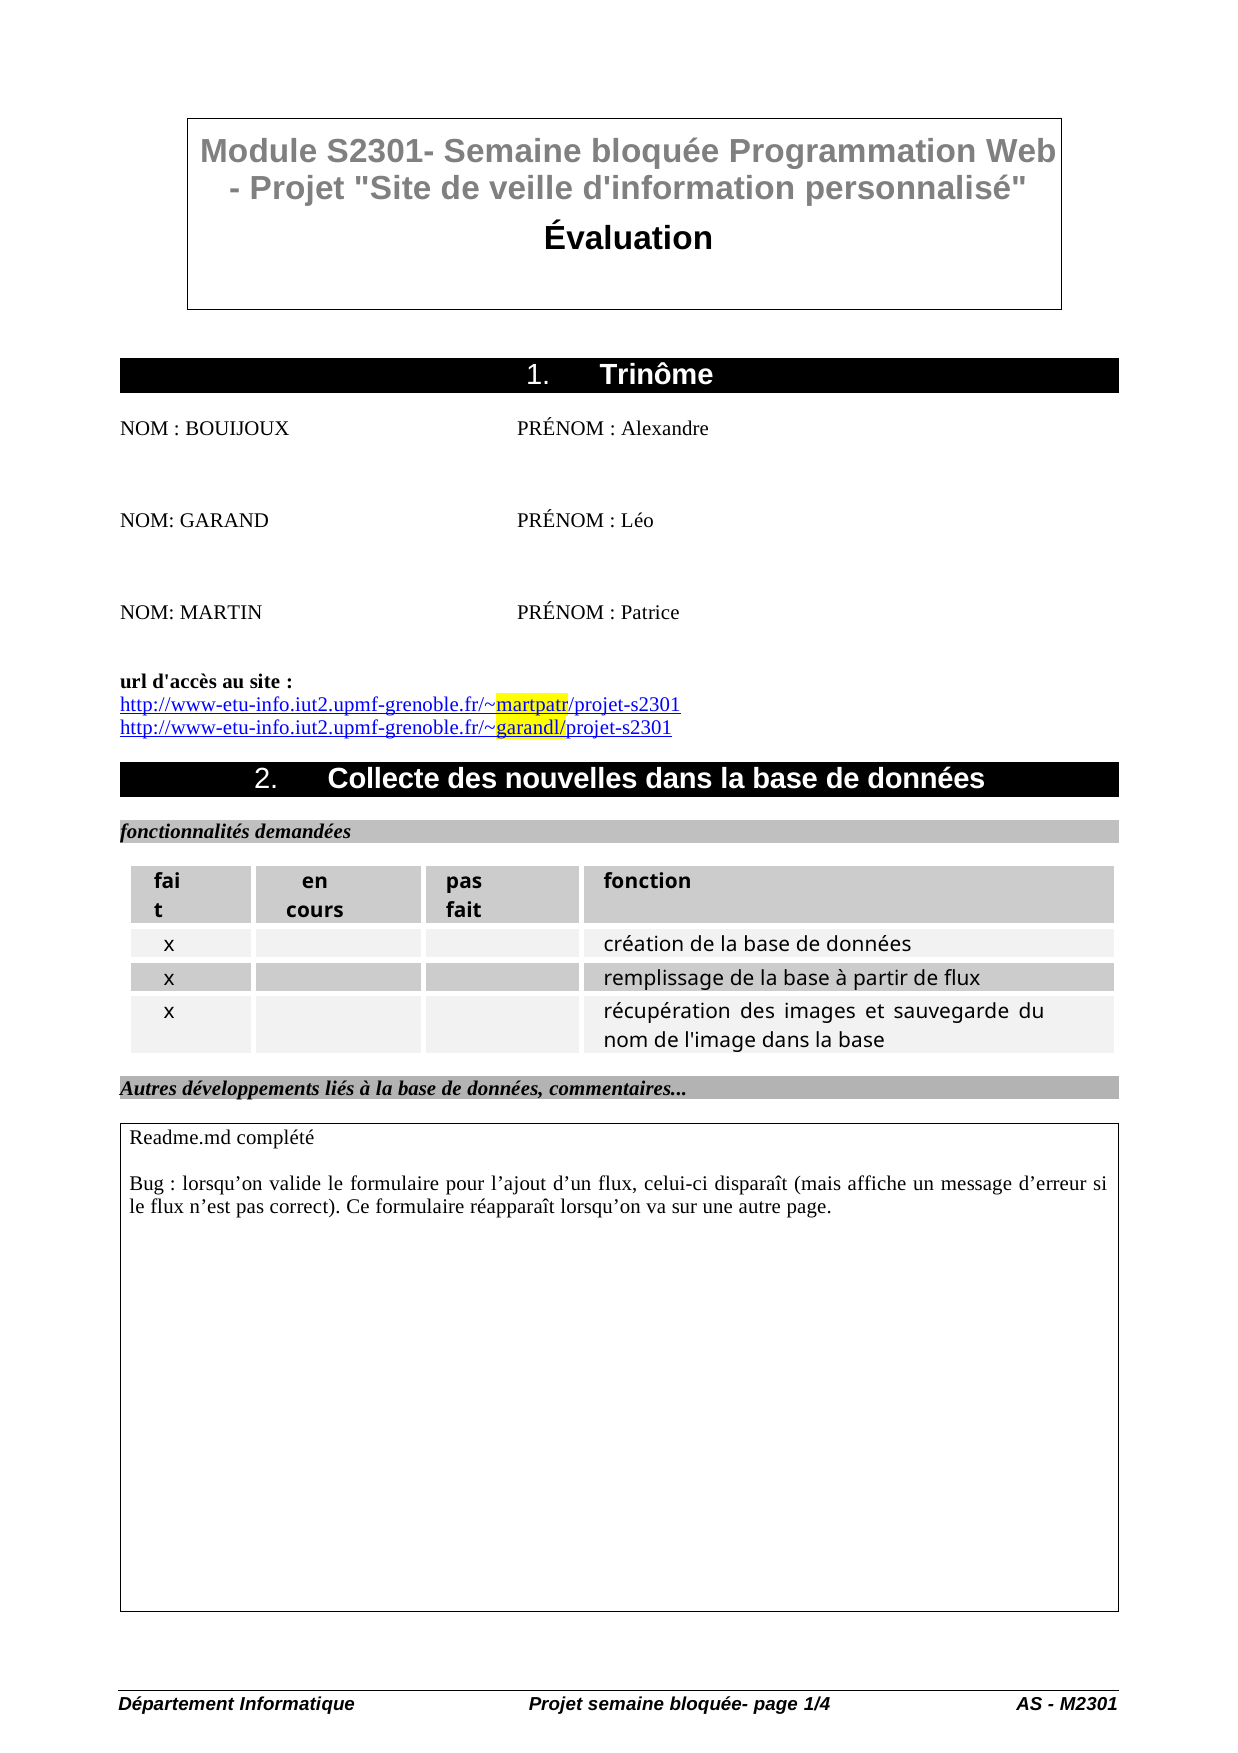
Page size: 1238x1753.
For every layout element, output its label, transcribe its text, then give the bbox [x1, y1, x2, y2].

text NOM: GARAND PRÉNOM : Léo [120, 508, 1119, 532]
table_cell création de la base de données [584, 929, 1114, 957]
text http://www-etu-info.iut2.upmf-grenoble.fr/~garandl/projet-s2301 [120, 716, 1119, 739]
table_cell récupération des images et sauvegarde du nom de l'image dans la base [584, 996, 1114, 1053]
table_header en cours [256, 866, 421, 923]
text http://www-etu-info.iut2.upmf-grenoble.fr/~martpatr/projet-s2301 [120, 693, 1119, 716]
text url d'accès au site : [120, 670, 1119, 693]
list Collecte des nouvelles dans la base de données [120, 762, 1119, 796]
list Trinôme [120, 358, 1119, 392]
table_cell [426, 963, 579, 991]
table_cell [426, 929, 579, 957]
table_header fonction [584, 866, 1114, 923]
text Readme.md complété [121, 1124, 1118, 1148]
table_cell [426, 996, 579, 1053]
text Évaluation [188, 206, 1061, 257]
text fonctionnalités demandées [120, 820, 1119, 843]
text NOM: MARTIN PRÉNOM : Patrice [120, 601, 1119, 624]
table_cell x [131, 996, 251, 1053]
table_cell [256, 963, 421, 991]
table_cell [256, 996, 421, 1053]
table_cell [256, 929, 421, 957]
table_cell x [131, 929, 251, 957]
table_cell x [131, 963, 251, 991]
text Module S2301- Semaine bloquée Programmation Web - Projet "Site de veille d'information personnalisé" [188, 119, 1061, 206]
table_header pas fait [426, 866, 579, 923]
text NOM : BOUIJOUX PRÉNOM : Alexandre [120, 416, 1119, 439]
text Bug : lorsqu’on valide le formulaire pour l’ajout d’un flux, celui-ci disparaît (mais affiche un message d’erreur si le flux n’est pas correct). Ce formulaire réapparaît lorsqu’on va sur une autre page. [121, 1168, 1118, 1218]
table_cell remplissage de la base à partir de flux [584, 963, 1114, 991]
text Autres développements liés à la base de données, commentaires... [120, 1076, 1119, 1099]
table_header fait [131, 866, 251, 923]
